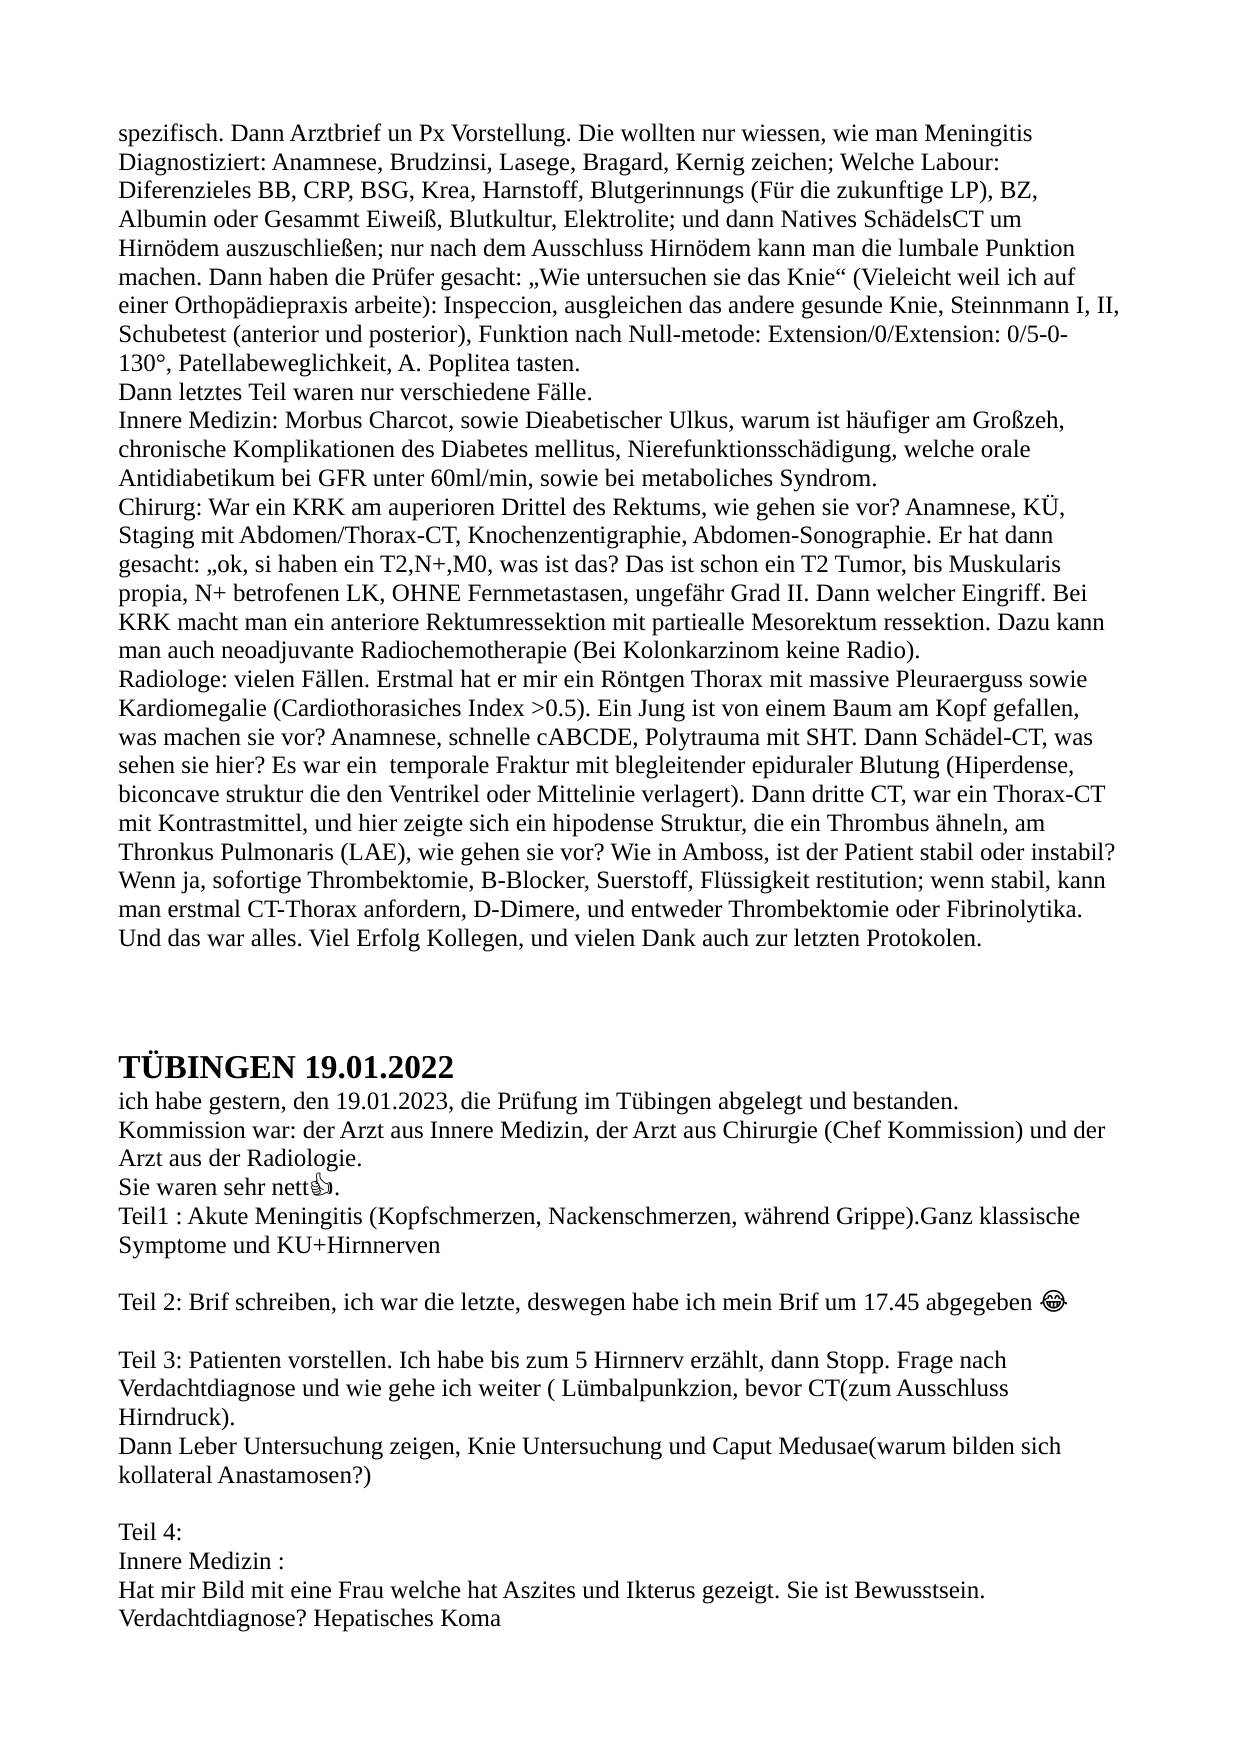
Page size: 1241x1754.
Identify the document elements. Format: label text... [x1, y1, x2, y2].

text TÜBINGEN 19.01.2022 [118, 1048, 1122, 1086]
text Innere Medizin : [118, 1546, 1122, 1575]
text Teil 2: Brif schreiben, ich war die letzte, deswegen habe ich mein Brif um 17.45 abgegeben 😂 [118, 1287, 1122, 1316]
text Teil 4: [118, 1517, 1122, 1546]
text Dann Leber Untersuchung zeigen, Knie Untersuchung und Caput Medusae(warum bilden sich kollateral Anastamosen?) [118, 1431, 1122, 1488]
text Kommission war: der Arzt aus Innere Medizin, der Arzt aus Chirurgie (Chef Kommission) und der Arzt aus der Radiologie. [118, 1115, 1122, 1172]
text Teil 3: Patienten vorstellen. Ich habe bis zum 5 Hirnnerv erzählt, dann Stopp. Frage nach Verdachtdiagnose und wie gehe ich weiter ( Lümbalpunkzion, bevor CT(zum Ausschluss Hirndruck). [118, 1345, 1122, 1431]
text Teil1 : Akute Meningitis (Kopfschmerzen, Nackenschmerzen, während Grippe).Ganz klassische Symptome und KU+Hirnnerven [118, 1201, 1122, 1258]
text Hat mir Bild mit eine Frau welche hat Aszites und Ikterus gezeigt. Sie ist Bewusstsein. Verdachtdiagnose? Hepatisches Koma [118, 1575, 1122, 1632]
text Radiologe: vielen Fällen. Erstmal hat er mir ein Röntgen Thorax mit massive Pleuraerguss sowie Kardiomegalie (Cardiothorasiches Index ˃0.5). Ein Jung ist von einem Baum am Kopf gefallen, was machen sie vor? Anamnese, schnelle cABCDE, Polytrauma mit SHT. Dann Schädel-CT, was sehen sie hier? Es war ein temporale Fraktur mit blegleitender epiduraler Blutung (Hiperdense, biconcave struktur die den Ventrikel oder Mittelinie verlagert). Dann dritte CT, war ein Thorax-CT mit Kontrastmittel, und hier zeigte sich ein hipodense Struktur, die ein Thrombus ähneln, am Thronkus Pulmonaris (LAE), wie gehen sie vor? Wie in Amboss, ist der Patient stabil oder instabil? Wenn ja, sofortige Thrombektomie, B-Blocker, Suerstoff, Flüssigkeit restitution; wenn stabil, kann man erstmal CT-Thorax anfordern, D-Dimere, und entweder Thrombektomie oder Fibrinolytika. [118, 664, 1122, 923]
text Und das war alles. Viel Erfolg Kollegen, und vielen Dank auch zur letzten Protokolen. [118, 923, 1122, 952]
text spezifisch. Dann Arztbrief un Px Vorstellung. Die wollten nur wiessen, wie man Meningitis Diagnostiziert: Anamnese, Brudzinsi, Lasege, Bragard, Kernig zeichen; Welche Labour: Diferenzieles BB, CRP, BSG, Krea, Harnstoff, Blutgerinnungs (Für die zukunftige LP), BZ, Albumin oder Gesammt Eiweiß, Blutkultur, Elektrolite; und dann Natives SchädelsCT um Hirnödem auszuschließen; nur nach dem Ausschluss Hirnödem kann man die lumbale Punktion machen. Dann haben die Prüfer gesacht: „Wie untersuchen sie das Knie“ (Vieleicht weil ich auf einer Orthopädiepraxis arbeite): Inspeccion, ausgleichen das andere gesunde Knie, Steinnmann I, II, Schubetest (anterior und posterior), Funktion nach Null-metode: Extension/0/Extension: 0/5-0-130°, Patellabeweglichkeit, A. Poplitea tasten. [118, 118, 1122, 377]
text Dann letztes Teil waren nur verschiedene Fälle. [118, 377, 1122, 406]
text Chirurg: War ein KRK am auperioren Drittel des Rektums, wie gehen sie vor? Anamnese, KÜ, Staging mit Abdomen/Thorax-CT, Knochenzentigraphie, Abdomen-Sonographie. Er hat dann gesacht: „ok, si haben ein T2,N+,M0, was ist das? Das ist schon ein T2 Tumor, bis Muskularis propia, N+ betrofenen LK, OHNE Fernmetastasen, ungefähr Grad II. Dann welcher Eingriff. Bei KRK macht man ein anteriore Rektumressektion mit partiealle Mesorektum ressektion. Dazu kann man auch neoadjuvante Radiochemotherapie (Bei Kolonkarzinom keine Radio). [118, 492, 1122, 664]
text Sie waren sehr nett👍. [118, 1172, 1122, 1201]
text Innere Medizin: Morbus Charcot, sowie Dieabetischer Ulkus, warum ist häufiger am Großzeh, chronische Komplikationen des Diabetes mellitus, Nierefunktionsschädigung, welche orale Antidiabetikum bei GFR unter 60ml/min, sowie bei metaboliches Syndrom. [118, 406, 1122, 492]
text ich habe gestern, den 19.01.2023, die Prüfung im Tübingen abgelegt und bestanden. [118, 1086, 1122, 1115]
